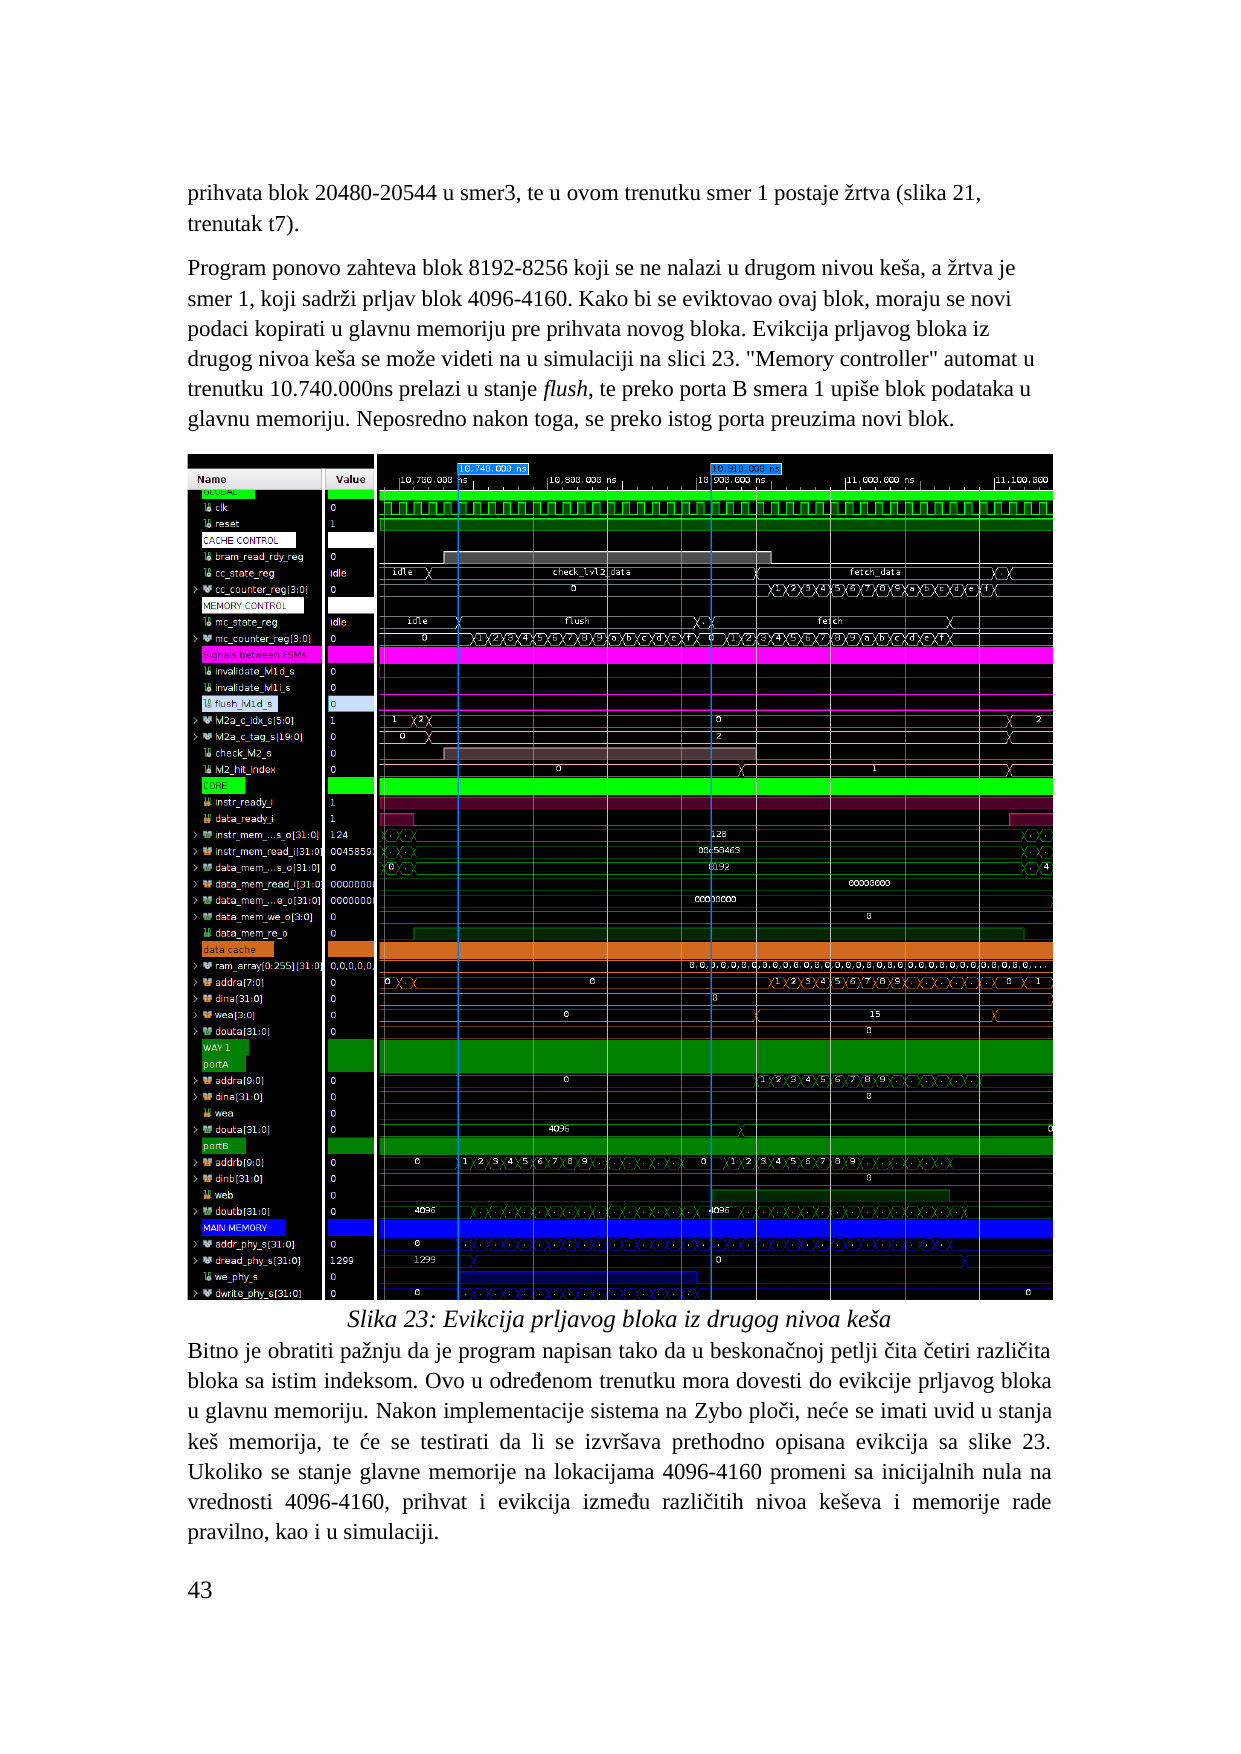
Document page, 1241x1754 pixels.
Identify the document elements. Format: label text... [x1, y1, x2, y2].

text prihvata blok 20480-20544 u smer3, te u ovom trenutku smer 1 postaje žrtva (slika 21, trenutak t7). [187, 179, 1053, 236]
picture [187, 454, 1053, 1300]
text Slika 23: Evikcija prljavog bloka iz drugog nivoa keša [187, 1300, 1053, 1333]
text Program ponovo zahteva blok 8192-8256 koji se ne nalazi u drugom nivou keša, a žrtva je smer 1, koji sadrži prljav blok 4096-4160. Kako bi se eviktovao ovaj blok, moraju se novi podaci kopirati u glavnu memoriju pre prihvata novog bloka. Evikcija prljavog bloka iz drugog nivoa keša se može videti na u simulaciji na slici 23. "Memory controller" automat u trenutku 10.740.000ns prelazi u stanje flush, te preko porta B smera 1 upiše blok podataka u glavnu memoriju. Neposredno nakon toga, se preko istog porta preuzima novi blok. [187, 254, 1053, 432]
text Bitno je obratiti pažnju da je program napisan tako da u beskonačnoj petlji čita četiri različita bloka sa istim indeksom. Ovo u određenom trenutku mora dovesti do evikcije prljavog bloka u glavnu memoriju. Nakon implementacije sistema na Zybo ploči, neće se imati uvid u stanja keš memorija, te će se testirati da li se izvršava prethodno opisana evikcija sa slike 23. Ukoliko se stanje glavne memorije na lokacijama 4096-4160 promeni sa inicijalnih nula na vrednosti 4096-4160, prihvat i evikcija između različitih nivoa keševa i memorije rade pravilno, kao i u simulaciji. [187, 1333, 1053, 1545]
